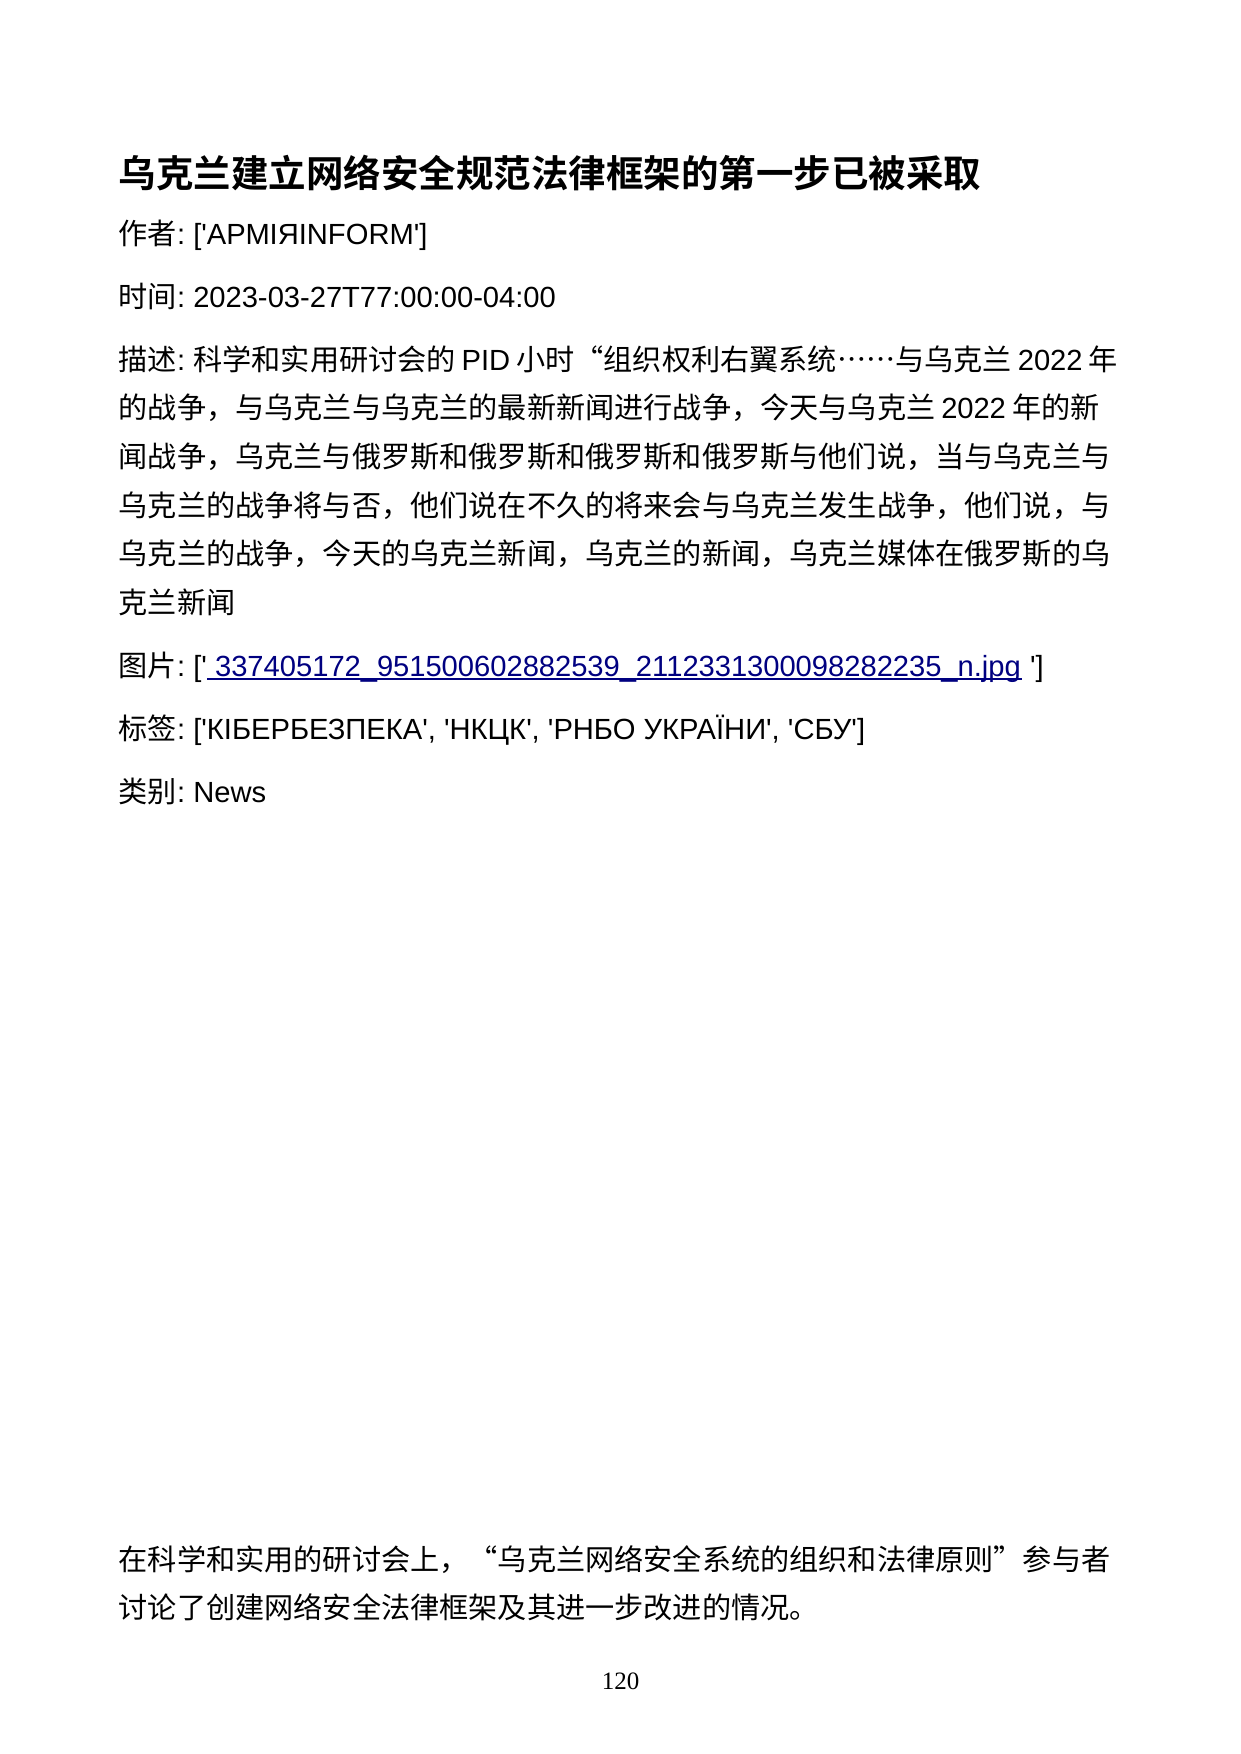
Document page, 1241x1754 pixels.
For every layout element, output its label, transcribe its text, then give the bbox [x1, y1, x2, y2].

subtitle 乌克兰建立网络安全规范法律框架的第一步已被采取 [118, 143, 1122, 198]
text 在科学和实用的研讨会上，“乌克兰网络安全系统的组织和法律原则”参与者讨论了创建网络安全法律框架及其进一步改进的情况。 [118, 832, 1122, 1627]
text 时间: 2023-03-27T77:00:00-04:00 [118, 273, 1122, 316]
text 类别: News [118, 769, 1122, 811]
text 标签: ['КІБЕРБЕЗПЕКА', 'НКЦК', 'РНБО УКРАЇНИ', 'СБУ'] [118, 706, 1122, 748]
text 图片: [' 337405172_951500602882539_2112331300098282235_n.jpg '] [118, 642, 1122, 685]
text 作者: ['АРМІЯINFORM'] [118, 210, 1122, 253]
text 描述: 科学和实用研讨会的PID小时“组织权利右翼系统……与乌克兰2022年的战争，与乌克兰与乌克兰的最新新闻进行战争，今天与乌克兰2022年的新闻战争，乌克兰与俄罗斯和俄罗斯和俄罗斯和俄罗斯与他们说，当与乌克兰与乌克兰的战争将与否，他们说在不久的将来会与乌克兰发生战争，他们说，与乌克兰的战争，今天的乌克兰新闻，乌克兰的新闻，乌克兰媒体在俄罗斯的乌克兰新闻 [118, 337, 1122, 622]
